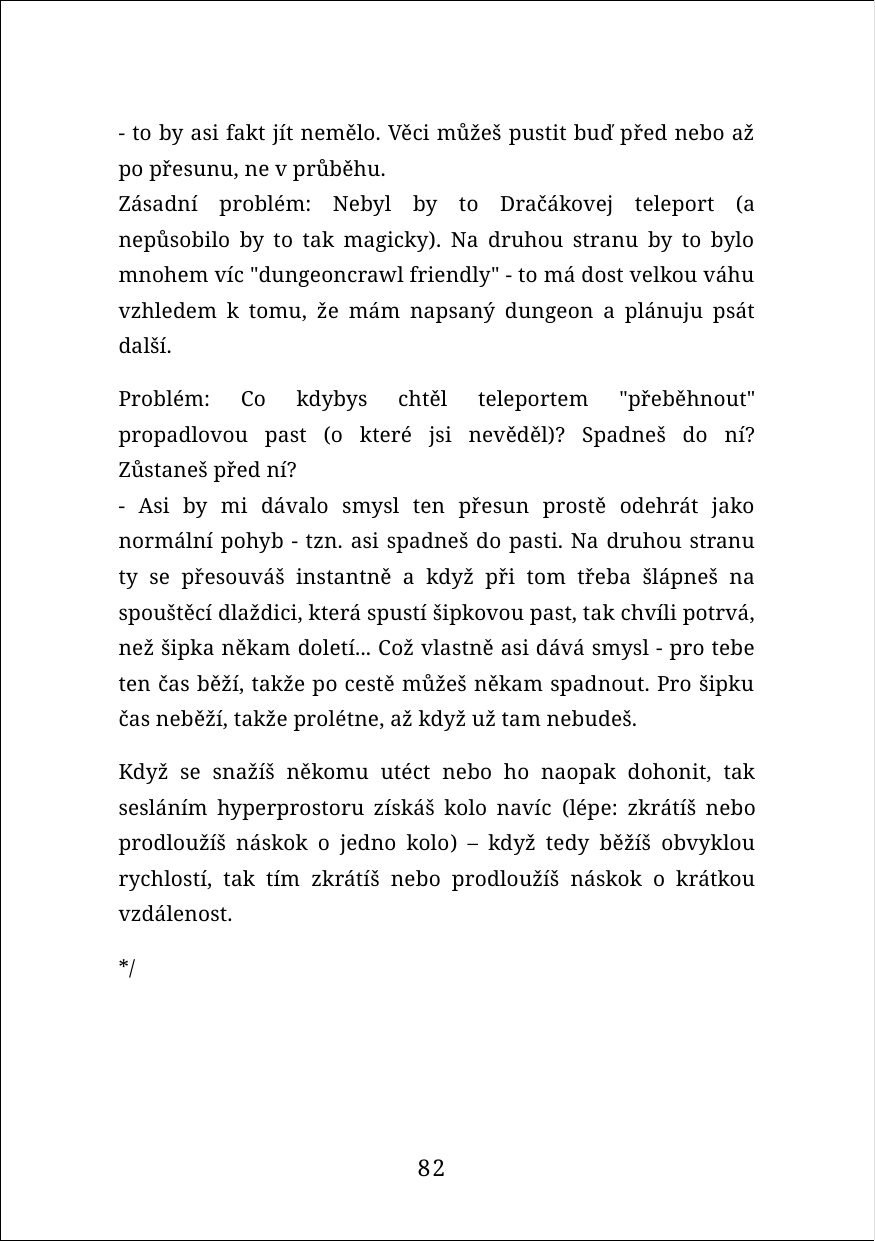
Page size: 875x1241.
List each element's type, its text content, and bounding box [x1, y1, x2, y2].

text Problém: Co kdybys chtěl teleportem "přeběhnout" propadlovou past (o které jsi nevěděl)? Spadneš do ní? Zůstaneš před ní? - Asi by mi dávalo smysl ten přesun prostě odehrát jako normální pohyb - tzn. asi spadneš do pasti. Na druhou stranu ty se přesouváš instantně a když při tom třeba šlápneš na spouštěcí dlaždici, která spustí šipkovou past, tak chvíli potrvá, než šipka někam doletí... Což vlastně asi dává smysl - pro tebe ten čas běží, takže po cestě můžeš někam spadnout. Pro šipku čas neběží, takže prolétne, až když už tam nebudeš. [118, 384, 756, 733]
text - to by asi fakt jít nemělo. Věci můžeš pustit buď před nebo až po přesunu, ne v průběhu. Zásadní problém: Nebyl by to Dračákovej teleport (a nepůsobilo by to tak magicky). Na druhou stranu by to bylo mnohem víc "dungeoncrawl friendly" - to má dost velkou váhu vzhledem k tomu, že mám napsaný dungeon a plánuju psát další. [118, 118, 756, 360]
text */ [118, 953, 756, 981]
text Když se snažíš někomu utéct nebo ho naopak dohonit, tak sesláním hyperprostoru získáš kolo navíc (lépe: zkrátíš nebo prodloužíš náskok o jedno kolo) – když tedy běžíš obvyklou rychlostí, tak tím zkrátíš nebo prodloužíš náskok o krátkou vzdálenost. [118, 757, 756, 928]
